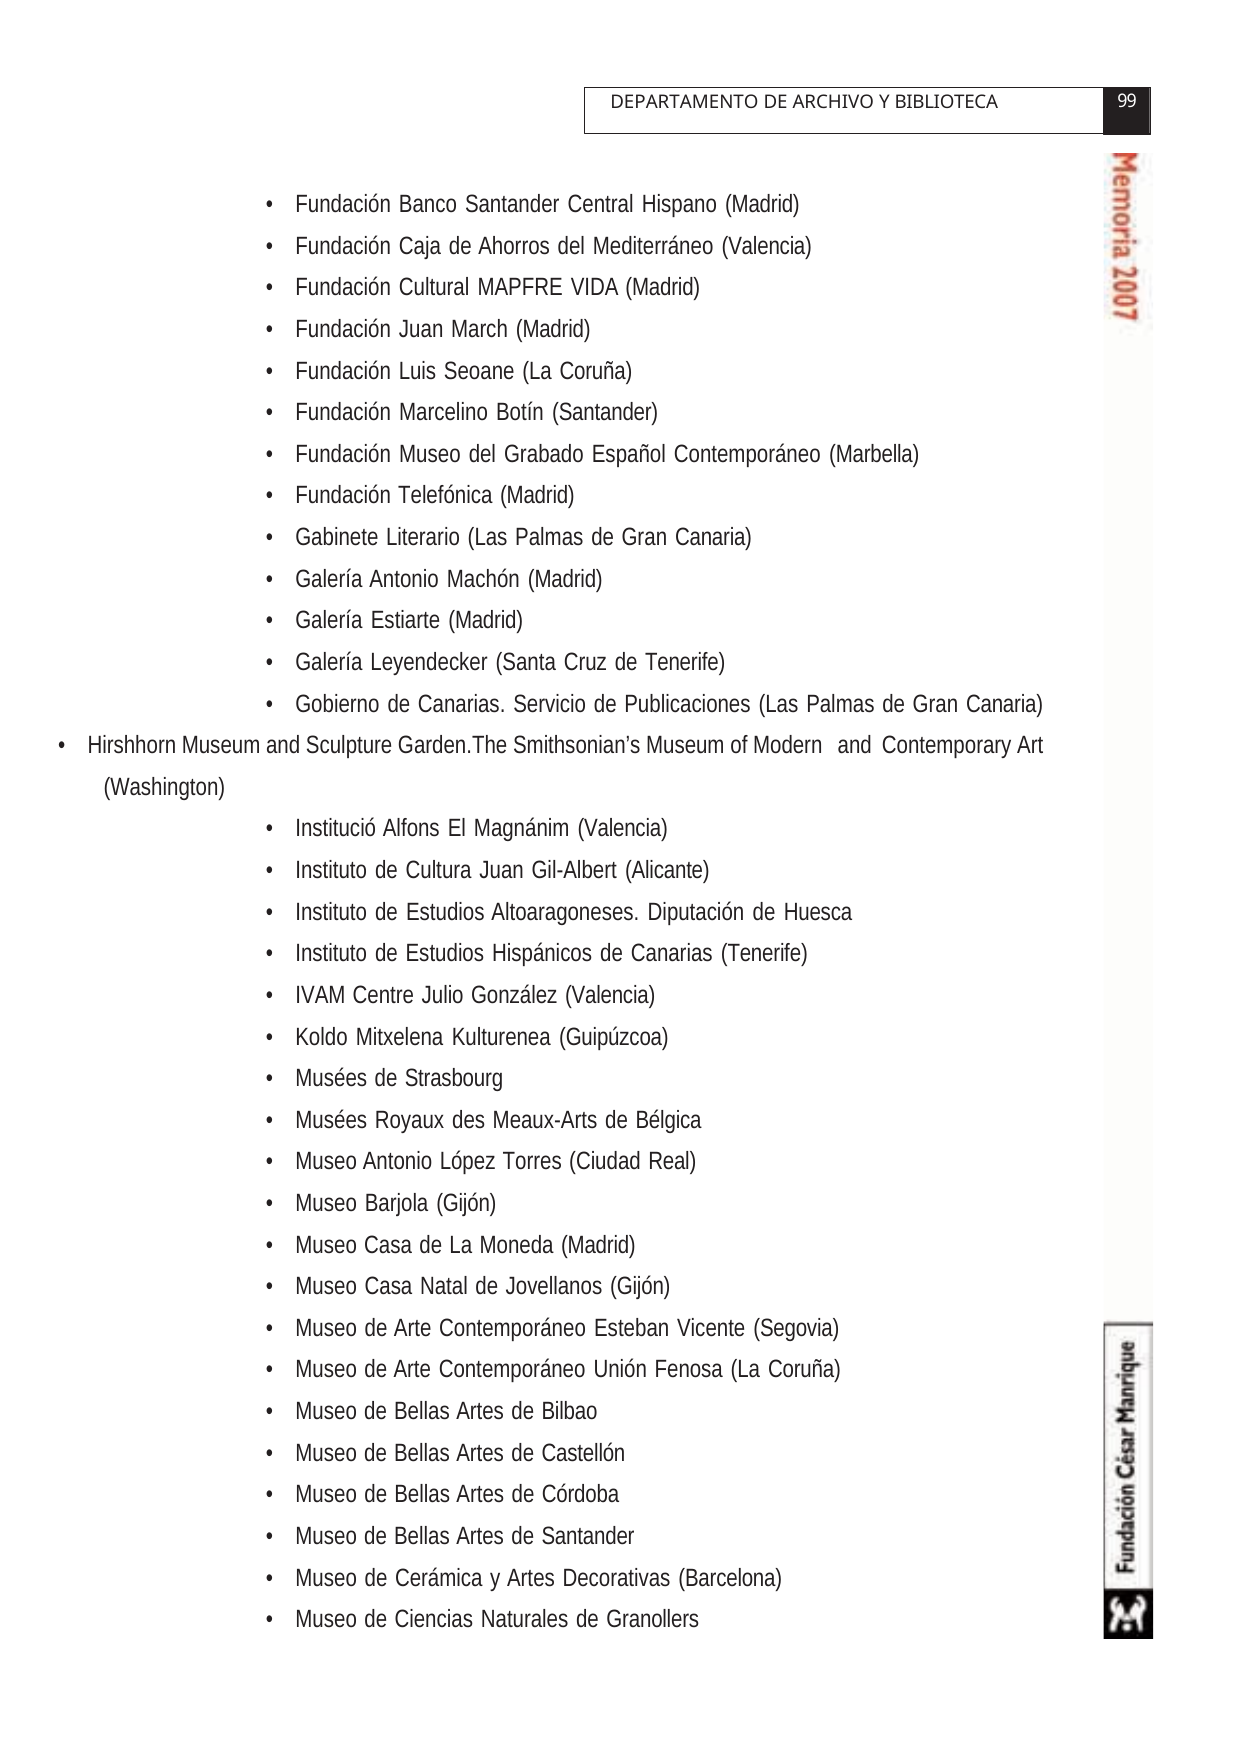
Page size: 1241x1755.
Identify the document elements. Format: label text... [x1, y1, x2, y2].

list Hirshhorn Museum and Sculpture Garden.The Smithsonian’s Museum of Modern and Contemporary Art (Washington) [58, 730, 1064, 800]
list Instituto de Cultura Juan Gil-Albert (Alicante) [266, 855, 1103, 883]
list Museo Antonio López Torres (Ciudad Real) [266, 1146, 1103, 1175]
list Museo Casa de La Moneda (Madrid) [266, 1229, 1103, 1258]
list IVAM Centre Julio González (Valencia) [266, 980, 1103, 1008]
list Fundación Luis Seoane (La Coruña) [266, 356, 1103, 384]
list Museo Barjola (Gijón) [266, 1188, 1103, 1217]
list Musées Royaux des Meaux-Arts de Bélgica [266, 1105, 1103, 1133]
list Museo de Bellas Artes de Castellón [266, 1438, 1103, 1466]
list Fundación Marcelino Botín (Santander) [266, 397, 1103, 426]
list Museo de Cerámica y Artes Decorativas (Barcelona) [266, 1563, 1103, 1591]
list Museo de Bellas Artes de Bilbao [266, 1396, 1103, 1425]
list Galería Leyendecker (Santa Cruz de Tenerife) [266, 647, 1103, 676]
list Fundación Museo del Grabado Español Contemporáneo (Marbella) [266, 439, 1103, 467]
list Museo de Bellas Artes de Córdoba [266, 1479, 1103, 1508]
list Museo de Arte Contemporáneo Esteban Vicente (Segovia) [266, 1313, 1103, 1341]
list Institució Alfons El Magnánim (Valencia) [266, 813, 1103, 842]
list Musées de Strasbourg [266, 1063, 1103, 1092]
list Gobierno de Canarias. Servicio de Publicaciones (Las Palmas de Gran Canaria) [266, 689, 1103, 717]
list Fundación Caja de Ahorros del Mediterráneo (Valencia) [266, 231, 1103, 259]
list Museo de Arte Contemporáneo Unión Fenosa (La Coruña) [266, 1354, 1103, 1383]
list Fundación Banco Santander Central Hispano (Madrid) [266, 189, 1103, 218]
list Fundación Cultural MAPFRE VIDA (Madrid) [266, 272, 1103, 301]
list Instituto de Estudios Altoaragoneses. Diputación de Huesca [266, 897, 1103, 925]
list Koldo Mitxelena Kulturenea (Guipúzcoa) [266, 1021, 1103, 1050]
list Galería Estiarte (Madrid) [266, 605, 1103, 634]
list Gabinete Literario (Las Palmas de Gran Canaria) [266, 522, 1103, 551]
list Museo de Bellas Artes de Santander [266, 1521, 1103, 1549]
list Galería Antonio Machón (Madrid) [266, 564, 1103, 592]
list Fundación Telefónica (Madrid) [266, 481, 1103, 509]
list Instituto de Estudios Hispánicos de Canarias (Tenerife) [266, 938, 1103, 967]
list Museo Casa Natal de Jovellanos (Gijón) [266, 1271, 1103, 1300]
list Fundación Juan March (Madrid) [266, 314, 1103, 343]
list Museo de Ciencias Naturales de Granollers [266, 1604, 1103, 1633]
